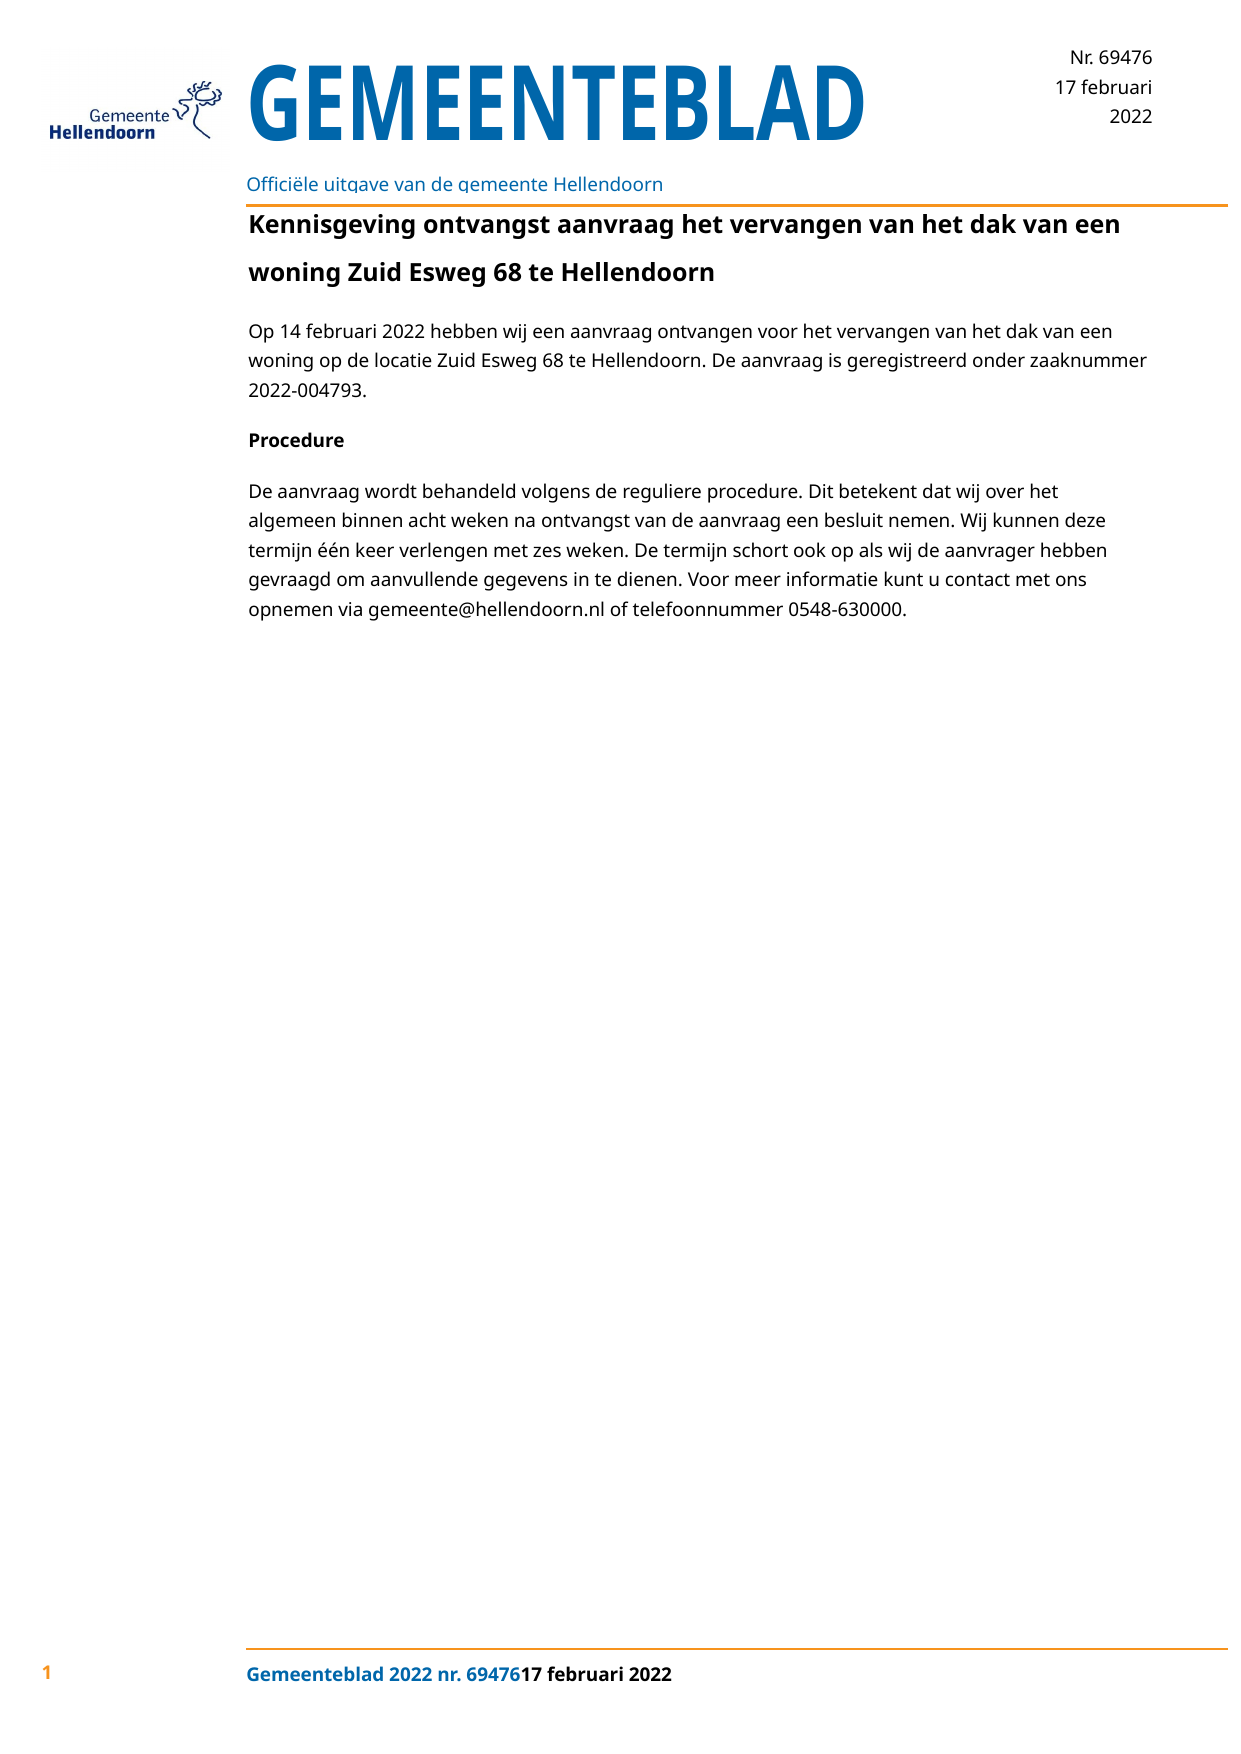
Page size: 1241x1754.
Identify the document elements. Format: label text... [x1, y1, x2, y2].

text Procedure [248, 427, 1152, 453]
text Op 14 februari 2022 hebben wij een aanvraag ontvangen voor het vervangen van het dak van een woning op de locatie Zuid Esweg 68 te Hellendoorn. De aanvraag is geregistreerd onder zaaknummer 2022-004793. [248, 318, 1152, 403]
picture [41, 47, 231, 172]
text De aanvraag wordt behandeld volgens de reguliere procedure. Dit betekent dat wij over het algemeen binnen acht weken na ontvangst van de aanvraag een besluit nemen. Wij kunnen deze termijn één keer verlengen met zes weken. De termijn schort ook op als wij de aanvrager hebben gevraagd om aanvullende gegevens in te dienen. Voor meer informatie kunt u contact met ons opnemen via gemeente@hellendoorn.nl of telefoonnummer 0548-630000. [248, 478, 1152, 622]
text Kennisgeving ontvangst aanvraag het vervangen van het dak van een woning Zuid Esweg 68 te Hellendoorn [248, 207, 1152, 288]
